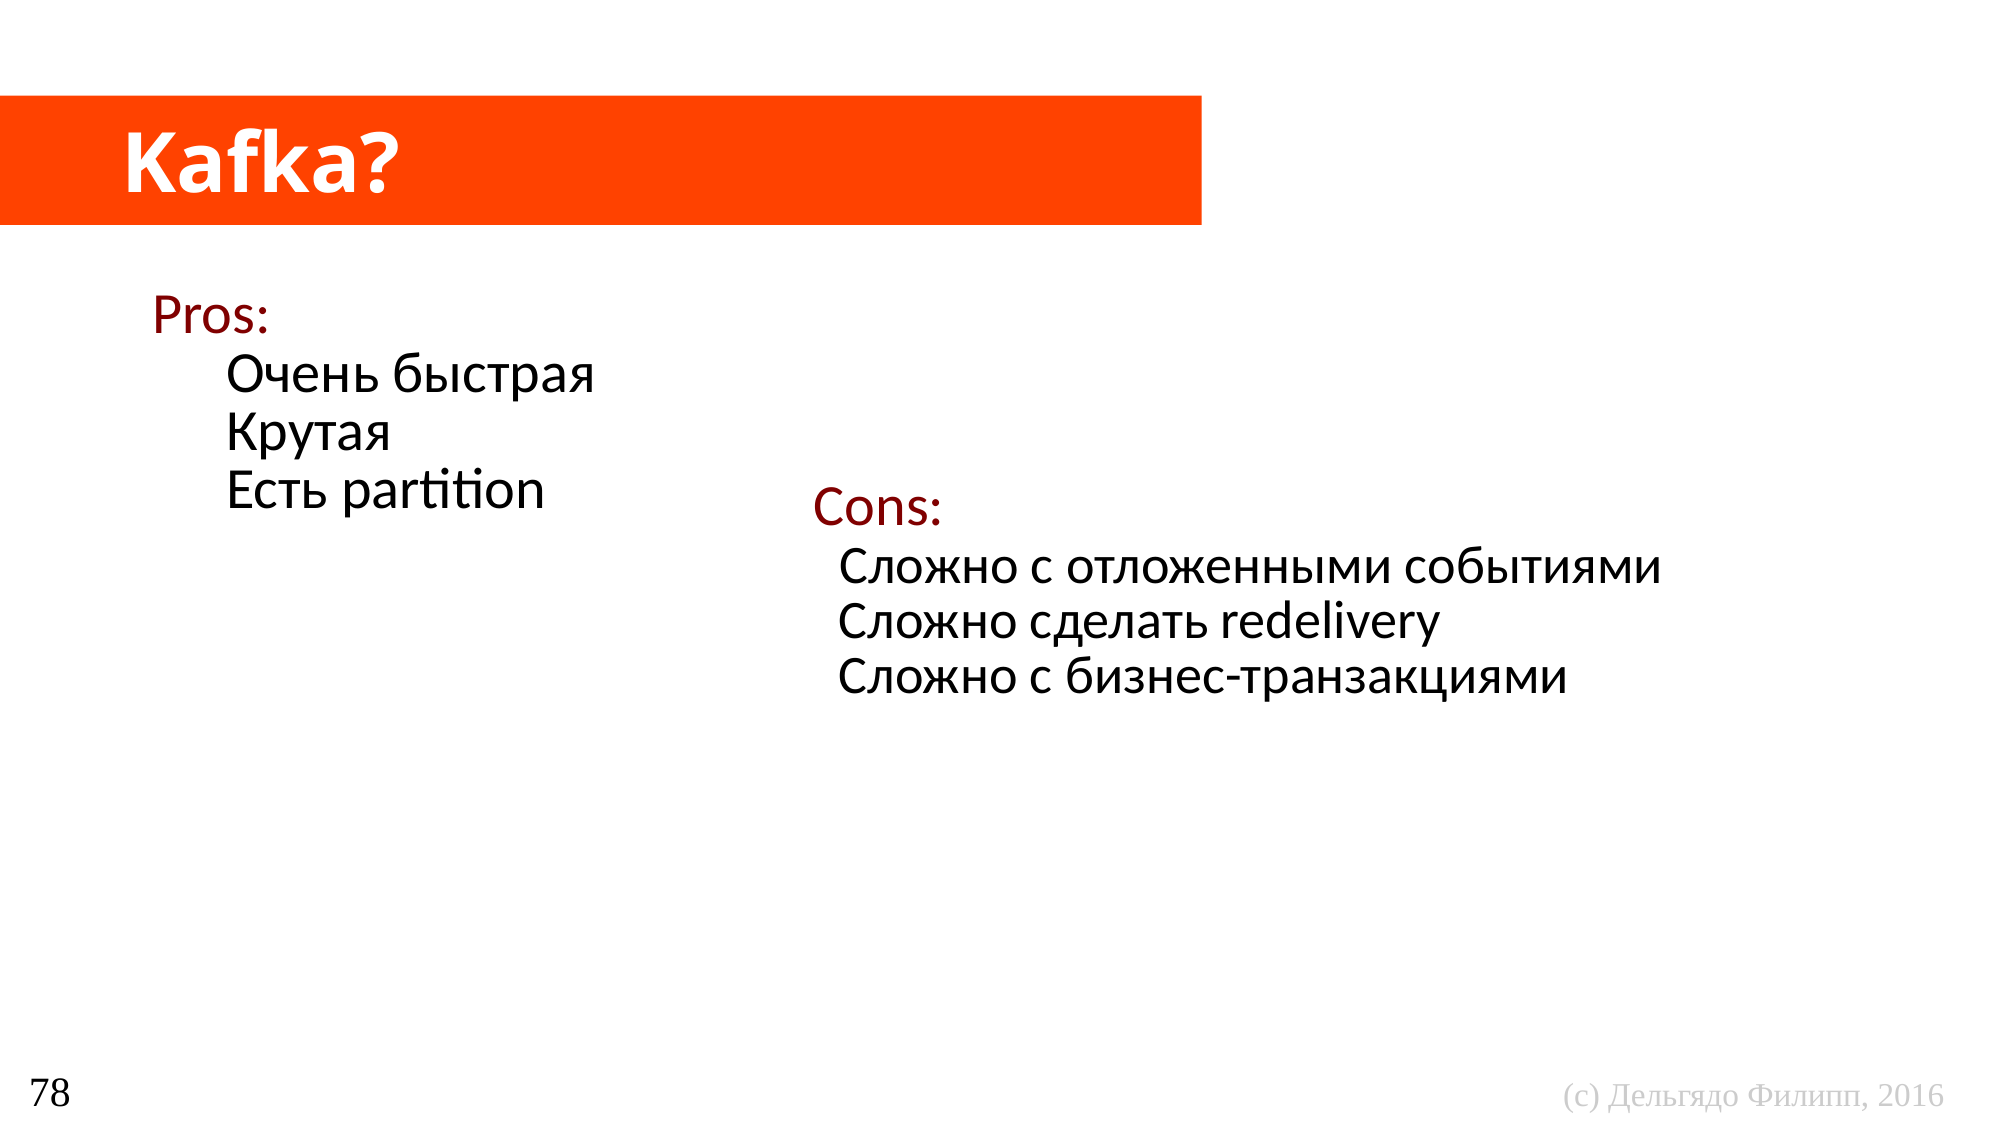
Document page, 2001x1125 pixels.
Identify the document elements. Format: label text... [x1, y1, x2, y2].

list Cons: Сложно с отложенными событиями Сложно сделать redelivery Сложно с бизнес-транзакциями [798, 282, 1796, 1014]
list Pros: Очень быстрая Крутая Есть partition [137, 282, 798, 1014]
title Kafka? [0, 95, 1202, 225]
